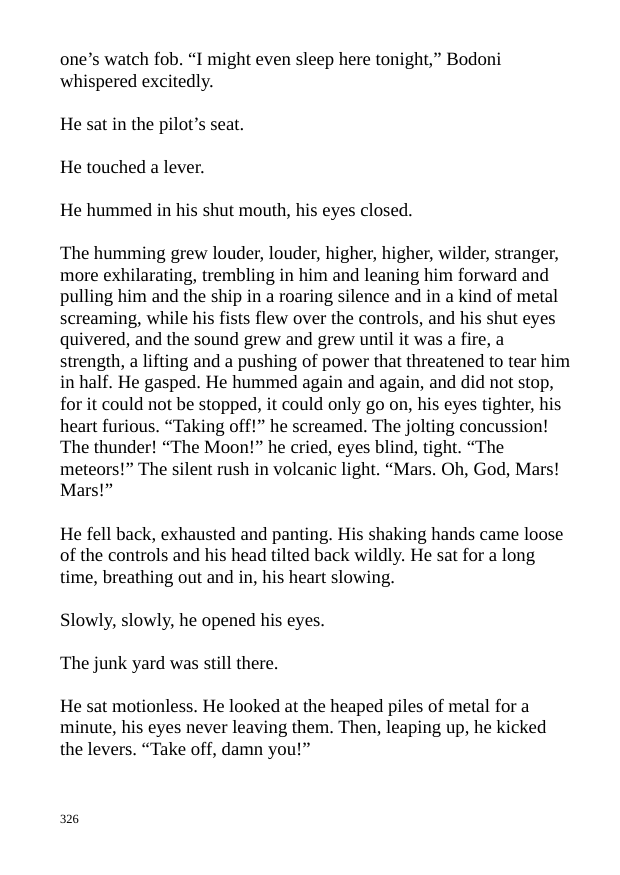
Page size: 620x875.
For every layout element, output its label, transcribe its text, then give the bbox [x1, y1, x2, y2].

text one’s watch fob. “I might even sleep here tonight,” Bodoni whispered excitedly. He sat in the pilot’s seat. He touched a lever. He hummed in his shut mouth, his eyes closed. The humming grew louder, louder, higher, higher, wilder, stranger, more exhilarating, trembling in him and leaning him forward and pulling him and the ship in a roaring silence and in a kind of metal screaming, while his fists flew over the controls, and his shut eyes quivered, and the sound grew and grew until it was a fire, a strength, a lifting and a pushing of power that threatened to tear him in half. He gasped. He hummed again and again, and did not stop, for it could not be stopped, it could only go on, his eyes tighter, his heart furious. “Taking off!” he screamed. The jolting concussion! The thunder! “The Moon!” he cried, eyes blind, tight. “The meteors!” The silent rush in volcanic light. “Mars. Oh, God, Mars! Mars!” [60, 48, 571, 501]
text He fell back, exhausted and panting. His shaking hands came loose of the controls and his head tilted back wildly. He sat for a long time, breathing out and in, his heart slowing. Slowly, slowly, he opened his eyes. The junk yard was still there. He sat motionless. He looked at the heaped piles of metal for a minute, his eyes never leaving them. Then, leaping up, he kicked the levers. “Take off, damn you!” [60, 501, 571, 781]
